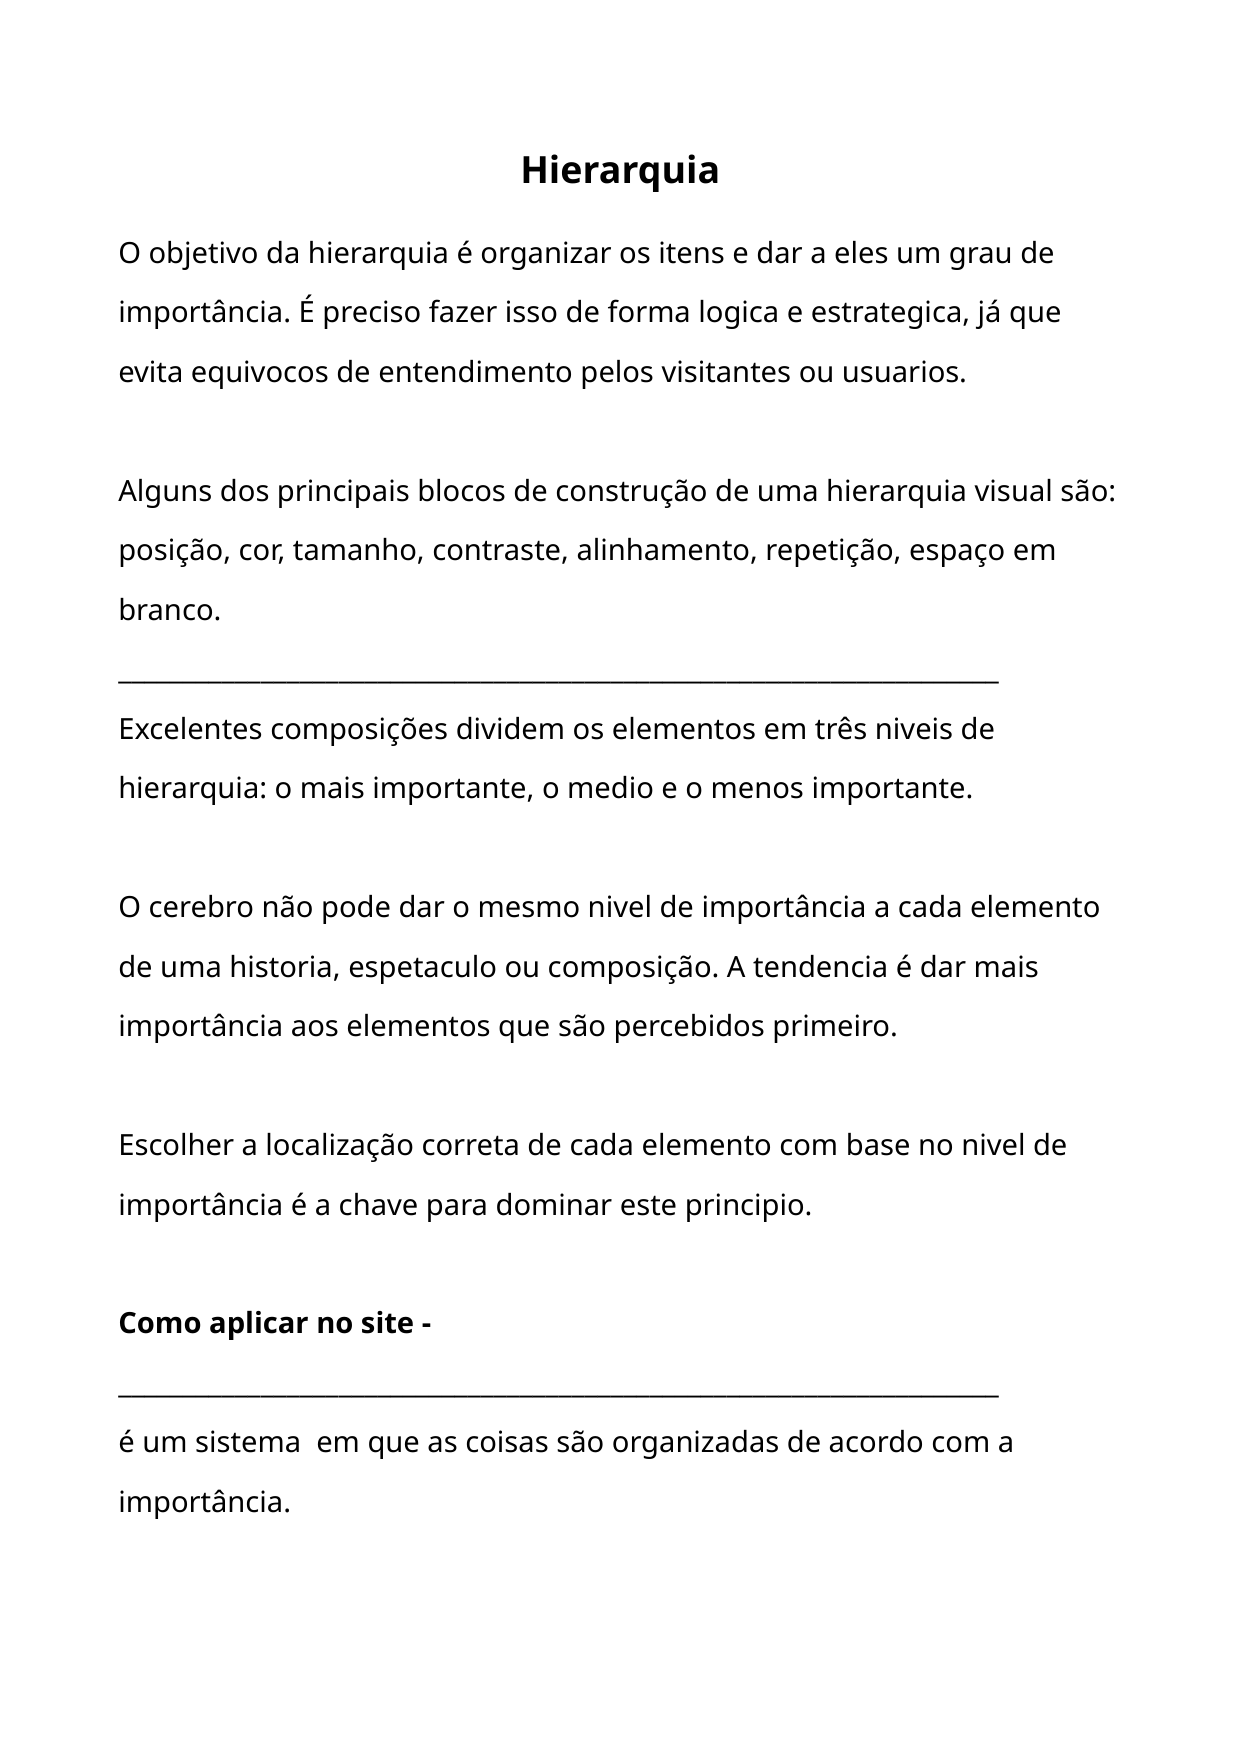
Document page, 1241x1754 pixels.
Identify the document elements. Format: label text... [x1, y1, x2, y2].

text ____________________________________________________________________ [118, 1362, 1122, 1402]
text é um sistema em que as coisas são organizadas de acordo com a importância. [118, 1422, 1122, 1521]
text Escolher a localização correta de cada elemento com base no nivel de importância é a chave para dominar este principio. [118, 1124, 1122, 1223]
text Alguns dos principais blocos de construção de uma hierarquia visual são: posição, cor, tamanho, contraste, alinhamento, repetição, espaço em branco. [118, 470, 1122, 629]
text Como aplicar no site - [118, 1303, 1122, 1342]
subtitle Hierarquia [118, 143, 1122, 194]
text O objetivo da hierarquia é organizar os itens e dar a eles um grau de importância. É preciso fazer isso de forma logica e estrategica, já que evita equivocos de entendimento pelos visitantes ou usuarios. [118, 232, 1122, 391]
text ____________________________________________________________________ [118, 648, 1122, 688]
text O cerebro não pode dar o mesmo nivel de importância a cada elemento de uma historia, espetaculo ou composição. A tendencia é dar mais importância aos elementos que são percebidos primeiro. [118, 886, 1122, 1045]
text Excelentes composições dividem os elementos em três niveis de hierarquia: o mais importante, o medio e o menos importante. [118, 708, 1122, 807]
